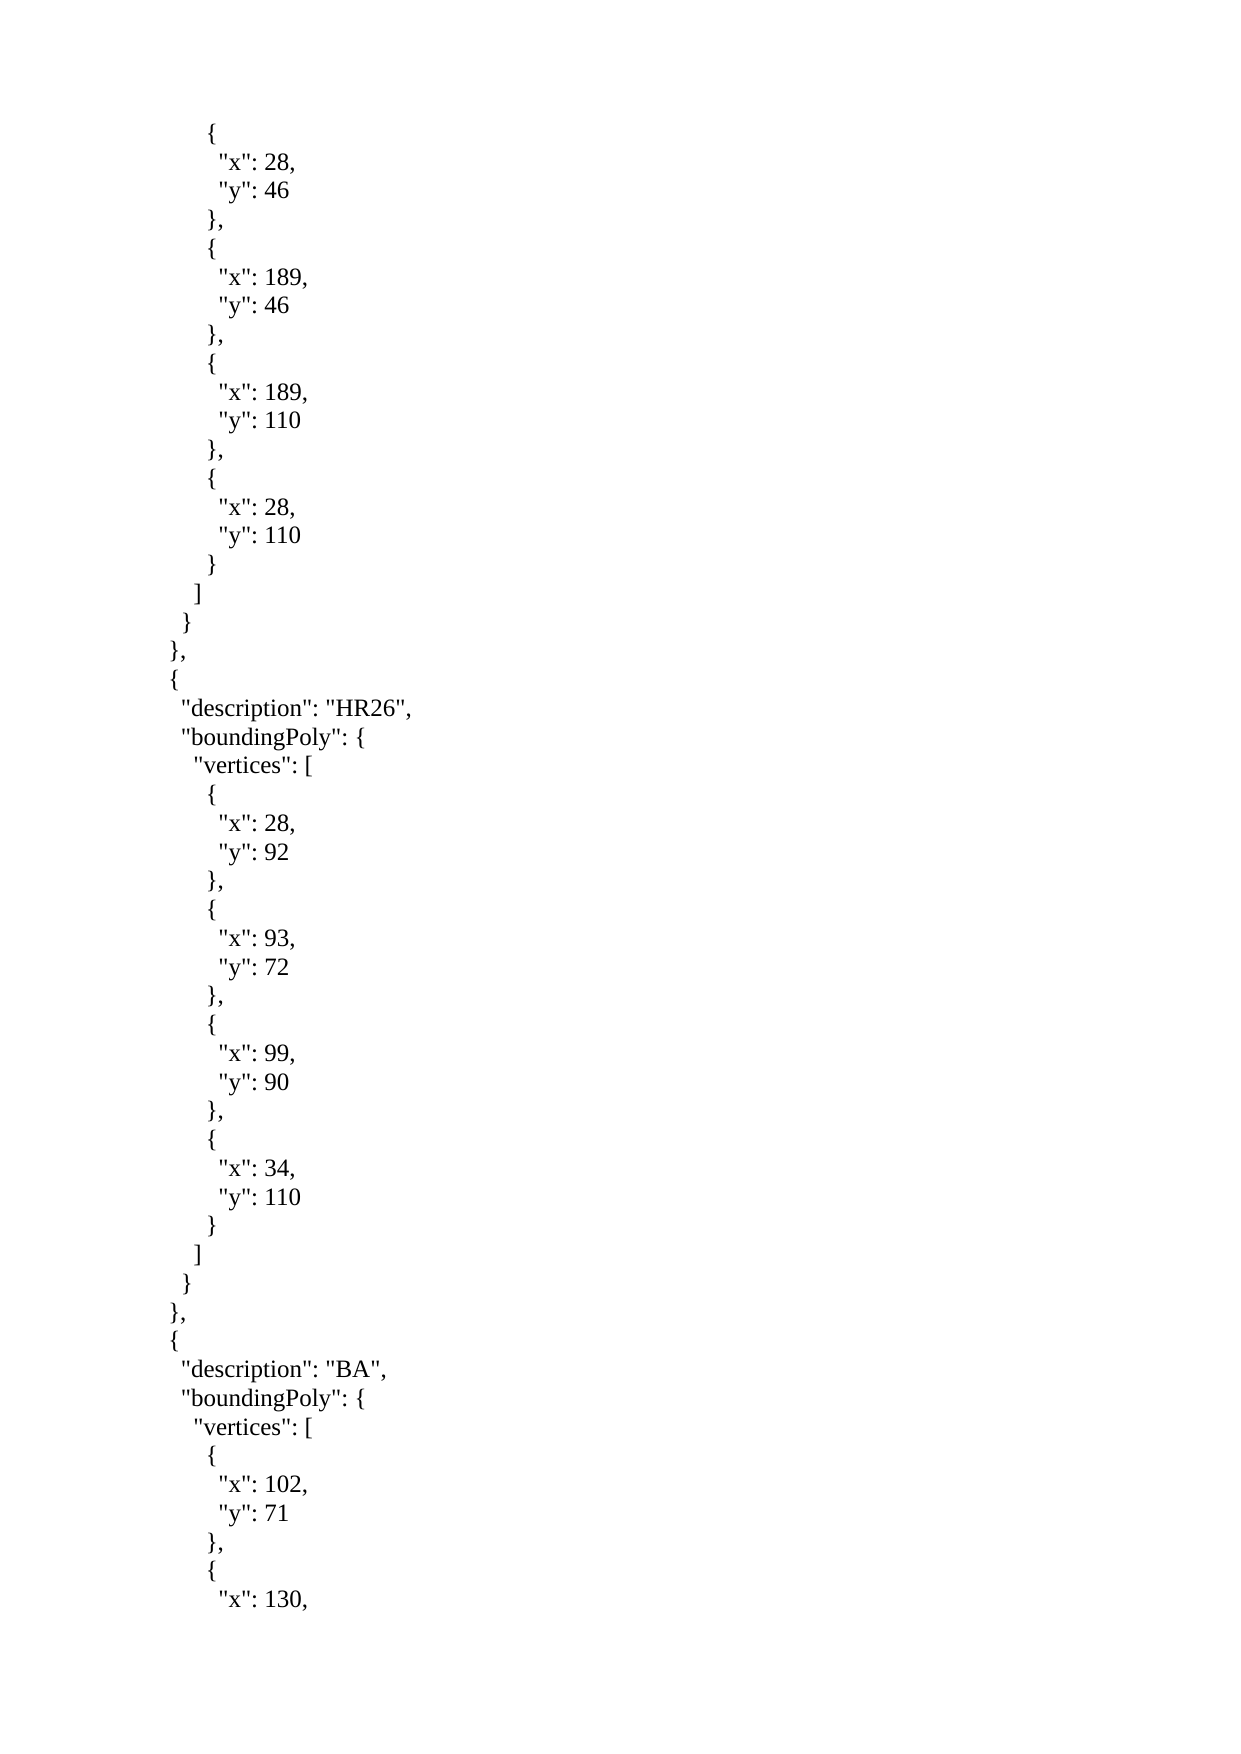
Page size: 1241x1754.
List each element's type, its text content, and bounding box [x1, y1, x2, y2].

text "boundingPoly": { [118, 722, 1122, 751]
text }, [118, 866, 1122, 894]
text "y": 110 [118, 1182, 1122, 1211]
text "y": 46 [118, 291, 1122, 319]
text "x": 34, [118, 1153, 1122, 1182]
text }, [118, 1297, 1122, 1326]
text "x": 99, [118, 1038, 1122, 1067]
text "x": 189, [118, 377, 1122, 406]
text "y": 92 [118, 837, 1122, 866]
text "boundingPoly": { [118, 1383, 1122, 1412]
text }, [118, 1527, 1122, 1556]
text { [118, 463, 1122, 492]
text }, [118, 636, 1122, 664]
text { [118, 664, 1122, 693]
text "y": 110 [118, 521, 1122, 549]
text { [118, 1441, 1122, 1469]
text "x": 93, [118, 923, 1122, 952]
text "y": 72 [118, 952, 1122, 981]
text { [118, 779, 1122, 808]
text } [118, 607, 1122, 636]
text { [118, 1556, 1122, 1584]
text "y": 110 [118, 406, 1122, 434]
text "x": 28, [118, 492, 1122, 521]
text } [118, 1211, 1122, 1239]
text "vertices": [ [118, 1412, 1122, 1441]
text { [118, 233, 1122, 262]
text "x": 102, [118, 1469, 1122, 1498]
text { [118, 1009, 1122, 1038]
text "x": 130, [118, 1584, 1122, 1613]
text "x": 28, [118, 808, 1122, 837]
text "y": 90 [118, 1067, 1122, 1096]
text { [118, 894, 1122, 923]
text "x": 28, [118, 147, 1122, 176]
text "y": 46 [118, 176, 1122, 204]
text { [118, 1326, 1122, 1354]
text "description": "HR26", [118, 693, 1122, 722]
text }, [118, 1096, 1122, 1124]
text { [118, 348, 1122, 377]
text "vertices": [ [118, 751, 1122, 779]
text } [118, 1268, 1122, 1297]
text } [118, 549, 1122, 578]
text "description": "BA", [118, 1354, 1122, 1383]
text "y": 71 [118, 1498, 1122, 1527]
text }, [118, 981, 1122, 1009]
text "x": 189, [118, 262, 1122, 291]
text }, [118, 434, 1122, 463]
text { [118, 118, 1122, 147]
text ] [118, 1239, 1122, 1268]
text ] [118, 578, 1122, 607]
text { [118, 1124, 1122, 1153]
text }, [118, 204, 1122, 233]
text }, [118, 319, 1122, 348]
